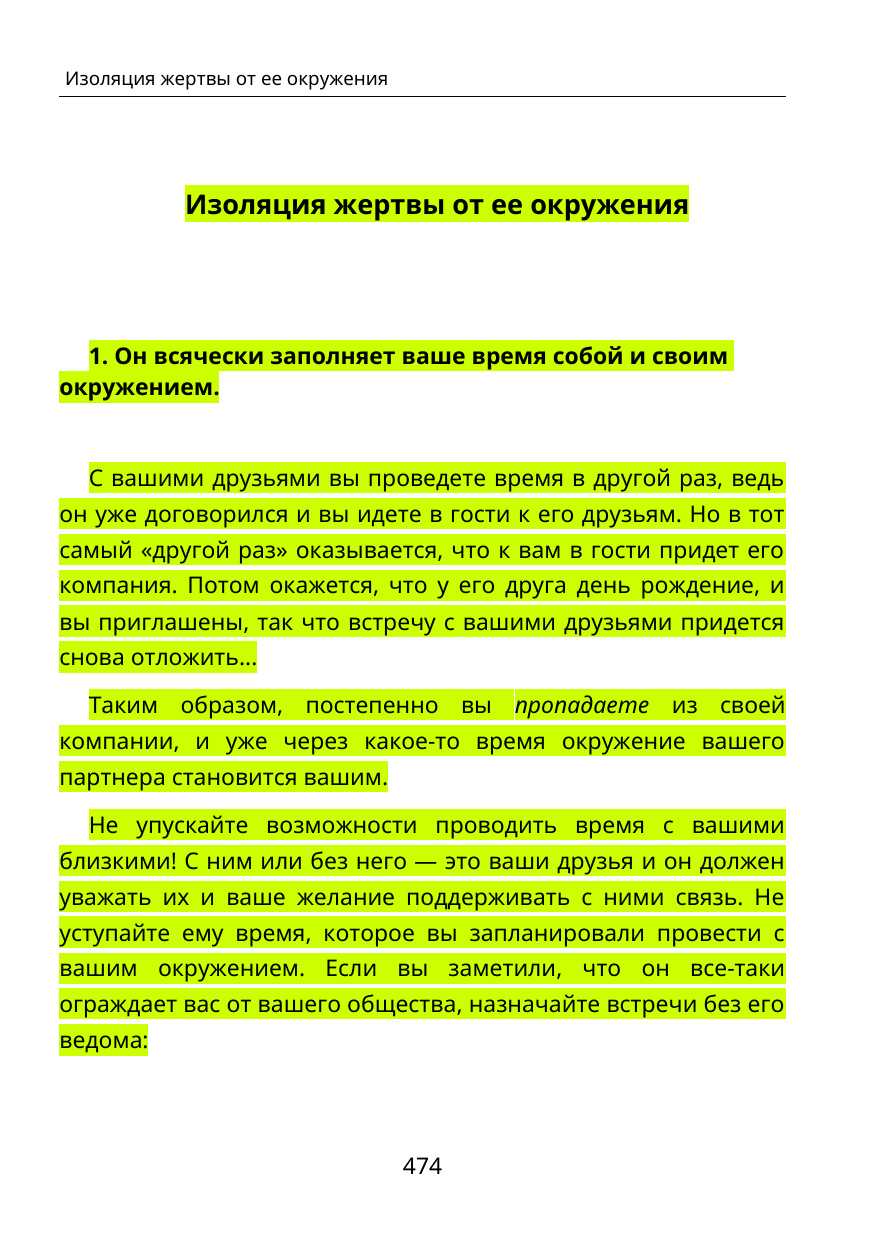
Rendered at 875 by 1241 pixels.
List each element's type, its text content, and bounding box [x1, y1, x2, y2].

subtitle 1. Он всячески заполняет ваше время собой и своим окружением. [59, 340, 786, 403]
text Не упускайте возможности проводить время с вашими близкими! С ним или без него — это ваши друзья и он должен уважать их и ваше желание поддерживать с ними связь. Не уступайте ему время, которое вы запланировали провести с вашим окружением. Если вы заметили, что он все-таки ограждает вас от вашего общества, назначайте встречи без его ведома: [59, 809, 786, 1056]
text С вашими друзьями вы проведете время в другой раз, ведь он уже договорился и вы идете в гости к его друзьям. Но в тот самый «другой раз» оказывается, что к вам в гости придет его компания. Потом окажется, что у его друга день рождение, и вы приглашены, так что встречу с вашими друзьями придется снова отложить... [59, 462, 786, 673]
subtitle Изоляция жертвы от ее окружения [59, 185, 786, 222]
text Таким образом, постепенно вы пропадаете из своей компании, и уже через какое-то время окружение вашего партнера становится вашим. [59, 689, 786, 792]
